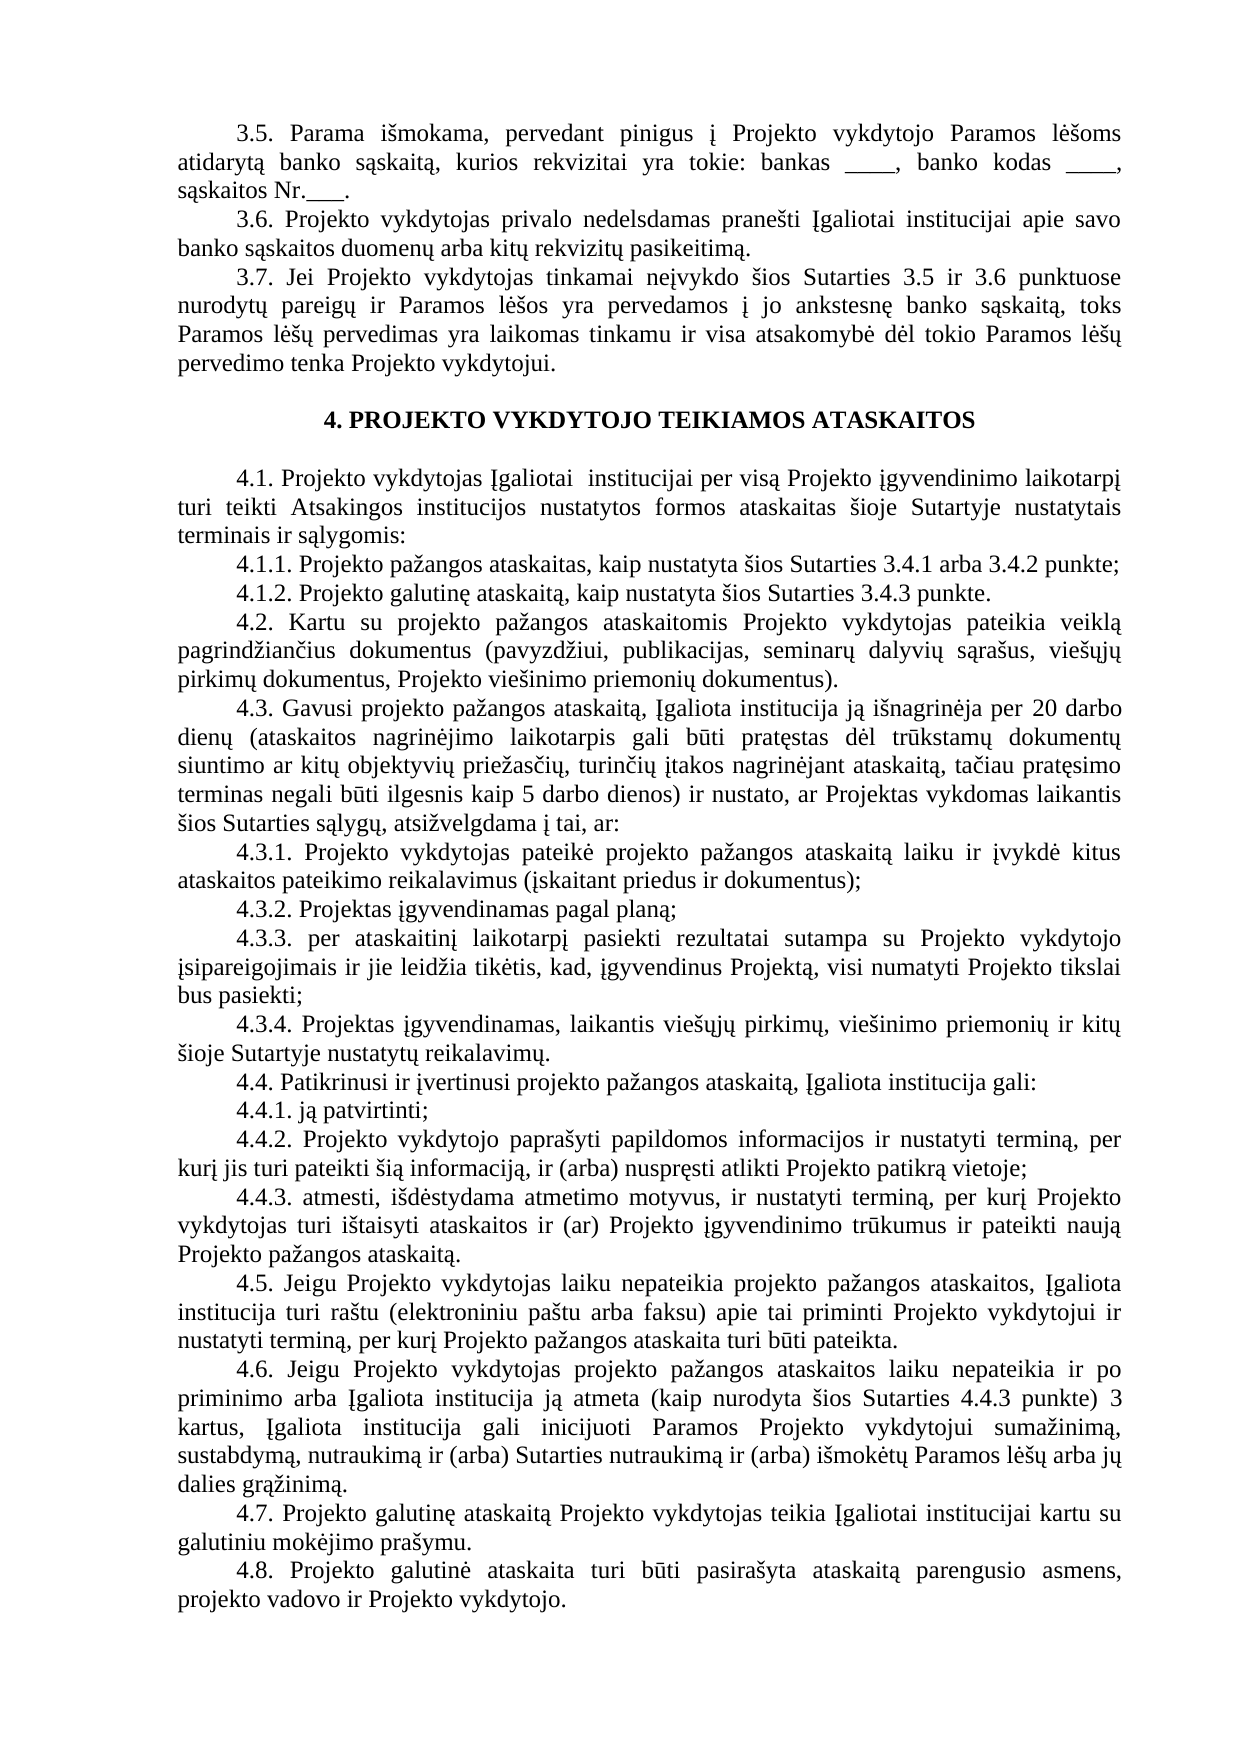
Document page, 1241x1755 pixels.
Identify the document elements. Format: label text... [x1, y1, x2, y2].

text 4. PROJEKTO VYKDYTOJO TEIKIAMOS ATASKAITOS [177, 406, 1122, 434]
text 4.3.3. per ataskaitinį laikotarpį pasiekti rezultatai sutampa su Projekto vykdytojo įsipareigojimais ir jie leidžia tikėtis, kad, įgyvendinus Projektą, visi numatyti Projekto tikslai bus pasiekti; [177, 923, 1122, 1009]
text 3.5. Parama išmokama, pervedant pinigus į Projekto vykdytojo Paramos lėšoms atidarytą banko sąskaitą, kurios rekvizitai yra tokie: bankas ____, banko kodas ____, sąskaitos Nr.___. [177, 118, 1122, 204]
text 4.2. Kartu su projekto pažangos ataskaitomis Projekto vykdytojas pateikia veiklą pagrindžiančius dokumentus (pavyzdžiui, publikacijas, seminarų dalyvių sąrašus, viešųjų pirkimų dokumentus, Projekto viešinimo priemonių dokumentus). [177, 607, 1122, 693]
text 3.6. Projekto vykdytojas privalo nedelsdamas pranešti Įgaliotai institucijai apie savo banko sąskaitos duomenų arba kitų rekvizitų pasikeitimą. [177, 204, 1122, 262]
text 3.7. Jei Projekto vykdytojas tinkamai neįvykdo šios Sutarties 3.5 ir 3.6 punktuose nurodytų pareigų ir Paramos lėšos yra pervedamos į jo ankstesnę banko sąskaitą, toks Paramos lėšų pervedimas yra laikomas tinkamu ir visa atsakomybė dėl tokio Paramos lėšų pervedimo tenka Projekto vykdytojui. [177, 262, 1122, 377]
text 4.4.1. ją patvirtinti; [177, 1096, 1122, 1124]
text 4.3.1. Projekto vykdytojas pateikė projekto pažangos ataskaitą laiku ir įvykdė kitus ataskaitos pateikimo reikalavimus (įskaitant priedus ir dokumentus); [177, 837, 1122, 894]
text 4.3.2. Projektas įgyvendinamas pagal planą; [177, 894, 1122, 923]
text 4.1.1. Projekto pažangos ataskaitas, kaip nustatyta šios Sutarties 3.4.1 arba 3.4.2 punkte; [177, 549, 1122, 578]
text 4.1. Projekto vykdytojas Įgaliotai institucijai per visą Projekto įgyvendinimo laikotarpį turi teikti Atsakingos institucijos nustatytos formos ataskaitas šioje Sutartyje nustatytais terminais ir sąlygomis: [177, 463, 1122, 549]
text 4.3.4. Projektas įgyvendinamas, laikantis viešųjų pirkimų, viešinimo priemonių ir kitų šioje Sutartyje nustatytų reikalavimų. [177, 1009, 1122, 1067]
text 4.4.3. atmesti, išdėstydama atmetimo motyvus, ir nustatyti terminą, per kurį Projekto vykdytojas turi ištaisyti ataskaitos ir (ar) Projekto įgyvendinimo trūkumus ir pateikti naują Projekto pažangos ataskaitą. [177, 1182, 1122, 1268]
text 4.4. Patikrinusi ir įvertinusi projekto pažangos ataskaitą, Įgaliota institucija gali: [177, 1067, 1122, 1096]
text 4.5. Jeigu Projekto vykdytojas laiku nepateikia projekto pažangos ataskaitos, Įgaliota institucija turi raštu (elektroniniu paštu arba faksu) apie tai priminti Projekto vykdytojui ir nustatyti terminą, per kurį Projekto pažangos ataskaita turi būti pateikta. [177, 1268, 1122, 1354]
text 4.8. Projekto galutinė ataskaita turi būti pasirašyta ataskaitą parengusio asmens, projekto vadovo ir Projekto vykdytojo. [177, 1556, 1122, 1613]
text 4.1.2. Projekto galutinę ataskaitą, kaip nustatyta šios Sutarties 3.4.3 punkte. [177, 578, 1122, 607]
text 4.6. Jeigu Projekto vykdytojas projekto pažangos ataskaitos laiku nepateikia ir po priminimo arba Įgaliota institucija ją atmeta (kaip nurodyta šios Sutarties 4.4.3 punkte) 3 kartus, Įgaliota institucija gali inicijuoti Paramos Projekto vykdytojui sumažinimą, sustabdymą, nutraukimą ir (arba) Sutarties nutraukimą ir (arba) išmokėtų Paramos lėšų arba jų dalies grąžinimą. [177, 1354, 1122, 1498]
text 4.4.2. Projekto vykdytojo paprašyti papildomos informacijos ir nustatyti terminą, per kurį jis turi pateikti šią informaciją, ir (arba) nuspręsti atlikti Projekto patikrą vietoje; [177, 1124, 1122, 1182]
text 4.7. Projekto galutinę ataskaitą Projekto vykdytojas teikia Įgaliotai institucijai kartu su galutiniu mokėjimo prašymu. [177, 1498, 1122, 1556]
text 4.3. Gavusi projekto pažangos ataskaitą, Įgaliota institucija ją išnagrinėja per 20 darbo dienų (ataskaitos nagrinėjimo laikotarpis gali būti pratęstas dėl trūkstamų dokumentų siuntimo ar kitų objektyvių priežasčių, turinčių įtakos nagrinėjant ataskaitą, tačiau pratęsimo terminas negali būti ilgesnis kaip 5 darbo dienos) ir nustato, ar Projektas vykdomas laikantis šios Sutarties sąlygų, atsižvelgdama į tai, ar: [177, 693, 1122, 837]
